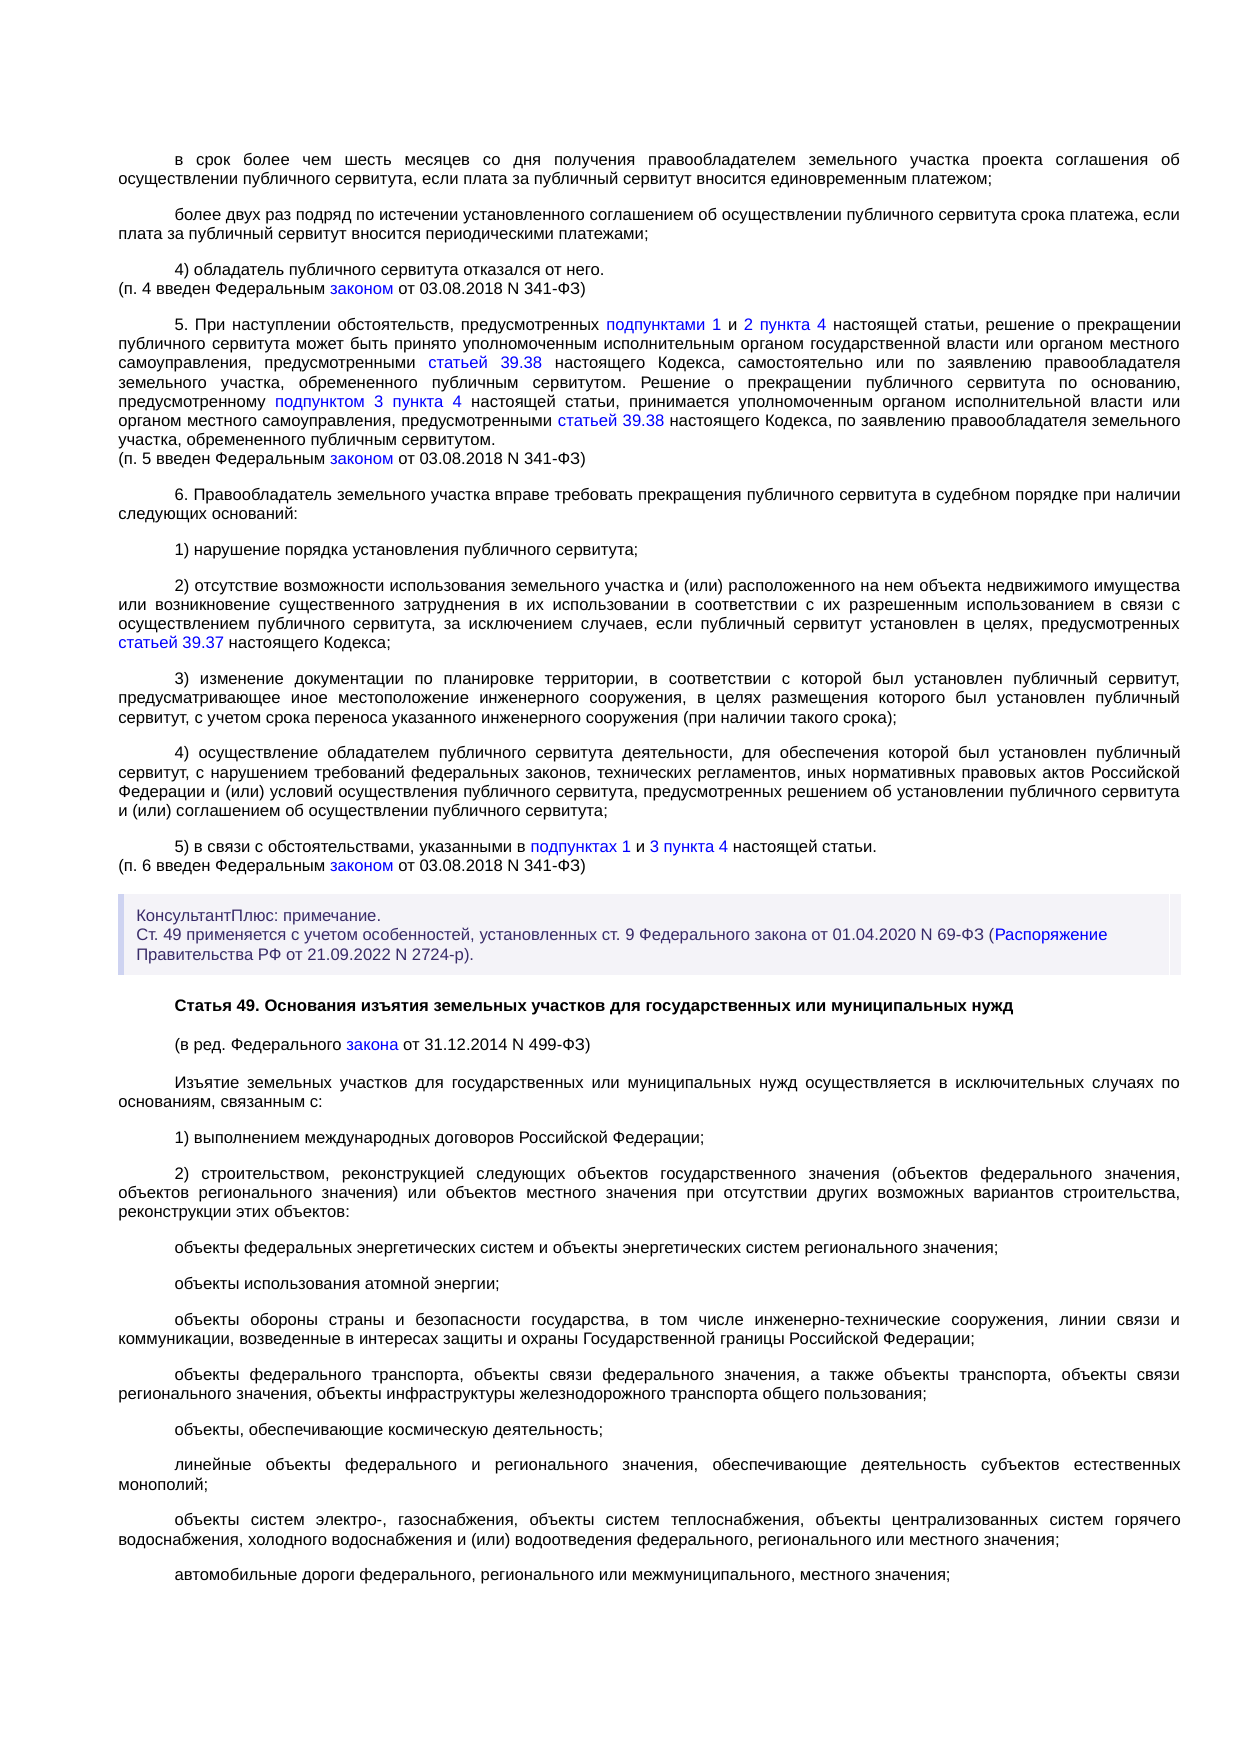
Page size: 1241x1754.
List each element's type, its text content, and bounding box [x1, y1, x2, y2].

text объекты систем электро-, газоснабжения, объекты систем теплоснабжения, объекты централизованных систем горячего водоснабжения, холодного водоснабжения и (или) водоотведения федерального, регионального или местного значения; [118, 1510, 1181, 1548]
text автомобильные дороги федерального, регионального или межмуниципального, местного значения; [118, 1565, 1181, 1584]
text 3) изменение документации по планировке территории, в соответствии с которой был установлен публичный сервитут, предусматривающее иное местоположение инженерного сооружения, в целях размещения которого был установлен публичный сервитут, с учетом срока переноса указанного инженерного сооружения (при наличии такого срока); [118, 669, 1181, 727]
text 4) осуществление обладателем публичного сервитута деятельности, для обеспечения которой был установлен публичный сервитут, с нарушением требований федеральных законов, технических регламентов, иных нормативных правовых актов Российской Федерации и (или) условий осуществления публичного сервитута, предусмотренных решением об установлении публичного сервитута и (или) соглашением об осуществлении публичного сервитута; [118, 743, 1181, 820]
text 1) нарушение порядка установления публичного сервитута; [118, 540, 1181, 559]
text более двух раз подряд по истечении установленного соглашением об осуществлении публичного сервитута срока платежа, если плата за публичный сервитут вносится периодическими платежами; [118, 205, 1181, 243]
text 1) выполнением международных договоров Российской Федерации; [118, 1128, 1181, 1147]
text 5. При наступлении обстоятельств, предусмотренных подпунктами 1 и 2 пункта 4 настоящей статьи, решение о прекращении публичного сервитута может быть принято уполномоченным исполнительным органом государственной власти или органом местного самоуправления, предусмотренными статьей 39.38 настоящего Кодекса, самостоятельно или по заявлению правообладателя земельного участка, обремененного публичным сервитутом. Решение о прекращении публичного сервитута по основанию, предусмотренному подпунктом 3 пункта 4 настоящей статьи, принимается уполномоченным органом исполнительной власти или органом местного самоуправления, предусмотренными статьей 39.38 настоящего Кодекса, по заявлению правообладателя земельного участка, обремененного публичным сервитутом. [118, 315, 1181, 449]
text (п. 4 введен Федеральным законом от 03.08.2018 N 341-ФЗ) [118, 279, 1181, 298]
text линейные объекты федерального и регионального значения, обеспечивающие деятельность субъектов естественных монополий; [118, 1455, 1181, 1493]
text объекты обороны страны и безопасности государства, в том числе инженерно-технические сооружения, линии связи и коммуникации, возведенные в интересах защиты и охраны Государственной границы Российской Федерации; [118, 1309, 1181, 1348]
subtitle Статья 49. Основания изъятия земельных участков для государственных или муниципальных нужд [118, 996, 1181, 1015]
text объекты федерального транспорта, объекты связи федерального значения, а также объекты транспорта, объекты связи регионального значения, объекты инфраструктуры железнодорожного транспорта общего пользования; [118, 1364, 1181, 1403]
table_header [118, 894, 124, 975]
table_header [1170, 894, 1181, 975]
text Изъятие земельных участков для государственных или муниципальных нужд осуществляется в исключительных случаях по основаниям, связанным с: [118, 1073, 1181, 1111]
text объекты федеральных энергетических систем и объекты энергетических систем регионального значения; [118, 1238, 1181, 1257]
table_header КонсультантПлюс: примечание. Ст. 49 применяется с учетом особенностей, установленных ст. 9 Федерального закона от 01.04.2020 N 69-ФЗ (Распоряжение Правительства РФ от 21.09.2022 N 2724-р). [136, 894, 1169, 975]
text (п. 6 введен Федеральным законом от 03.08.2018 N 341-ФЗ) [118, 856, 1181, 875]
text 2) отсутствие возможности использования земельного участка и (или) расположенного на нем объекта недвижимого имущества или возникновение существенного затруднения в их использовании в соответствии с их разрешенным использованием в связи с осуществлением публичного сервитута, за исключением случаев, если публичный сервитут установлен в целях, предусмотренных статьей 39.37 настоящего Кодекса; [118, 576, 1181, 652]
text (п. 5 введен Федеральным законом от 03.08.2018 N 341-ФЗ) [118, 449, 1181, 468]
text в срок более чем шесть месяцев со дня получения правообладателем земельного участка проекта соглашения об осуществлении публичного сервитута, если плата за публичный сервитут вносится единовременным платежом; [118, 150, 1181, 188]
table_header [124, 894, 136, 975]
text 2) строительством, реконструкцией следующих объектов государственного значения (объектов федерального значения, объектов регионального значения) или объектов местного значения при отсутствии других возможных вариантов строительства, реконструкции этих объектов: [118, 1163, 1181, 1221]
text (в ред. Федерального закона от 31.12.2014 N 499-ФЗ) [118, 1034, 1181, 1053]
text объекты использования атомной энергии; [118, 1273, 1181, 1293]
text 6. Правообладатель земельного участка вправе требовать прекращения публичного сервитута в судебном порядке при наличии следующих оснований: [118, 485, 1181, 523]
text объекты, обеспечивающие космическую деятельность; [118, 1419, 1181, 1438]
text 5) в связи с обстоятельствами, указанными в подпунктах 1 и 3 пункта 4 настоящей статьи. [118, 837, 1181, 856]
text 4) обладатель публичного сервитута отказался от него. [118, 260, 1181, 279]
